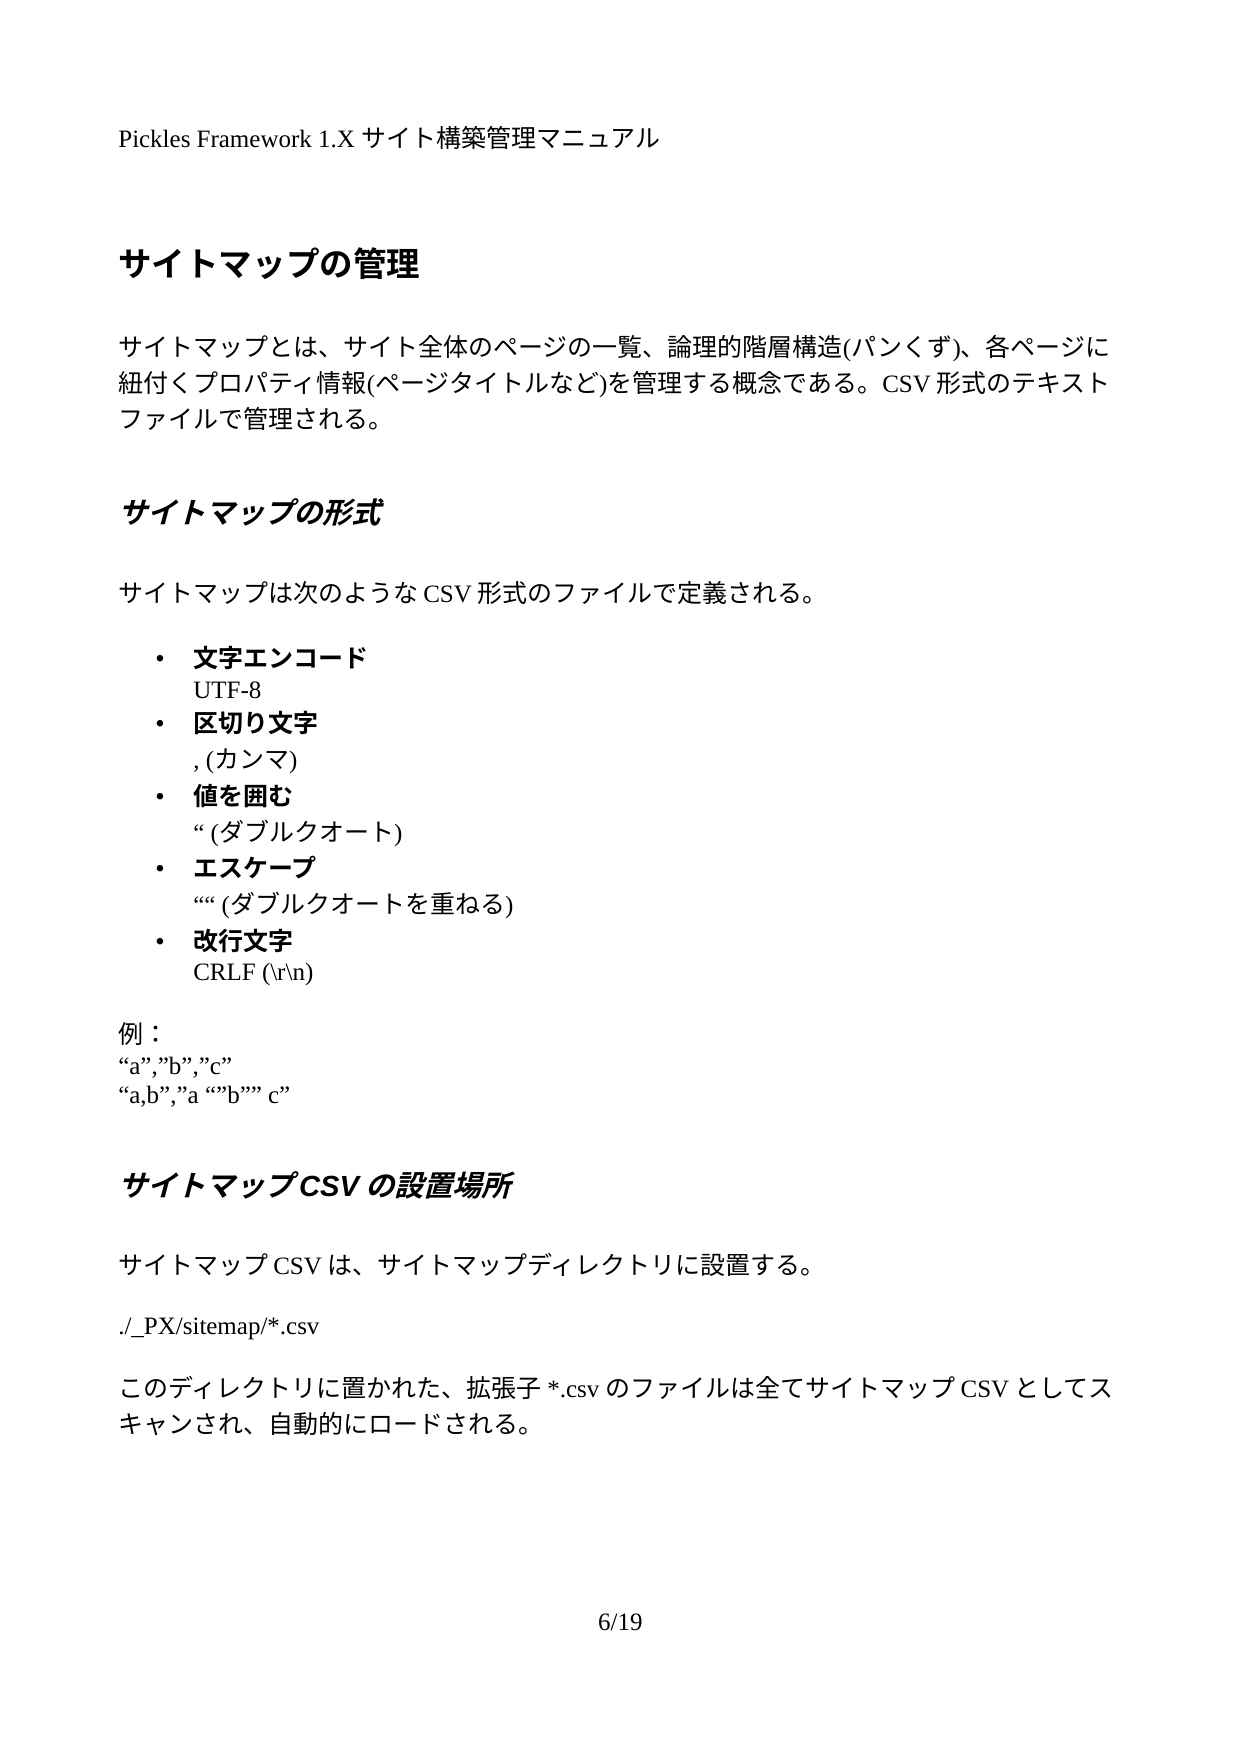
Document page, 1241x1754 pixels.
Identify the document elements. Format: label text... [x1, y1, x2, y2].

subtitle サイトマップCSVの設置場所 [118, 1162, 1122, 1204]
subtitle サイトマップの管理 [118, 238, 1122, 286]
subtitle サイトマップの形式 [118, 490, 1122, 532]
text サイトマップとは、サイト全体のページの一覧、論理的階層構造(パンくず)、各ページに紐付くプロパティ情報(ページタイトルなど)を管理する概念である。CSV形式のテキストファイルで管理される。 [118, 327, 1122, 436]
list エスケープ ““ (ダブルクオートを重ねる) [156, 848, 1122, 921]
text 例： [118, 1015, 1122, 1051]
list 値を囲む “ (ダブルクオート) [156, 776, 1122, 848]
list 改行文字 CRLF (\r\n) [156, 921, 1122, 986]
text サイトマップCSVは、サイトマップディレクトリに設置する。 [118, 1246, 1122, 1282]
text このディレクトリに置かれた、拡張子 *.csv のファイルは全てサイトマップCSVとしてスキャンされ、自動的にロードされる。 [118, 1368, 1122, 1441]
list 文字エンコード UTF-8 [156, 638, 1122, 703]
text “a,b”,”a “”b”” c” [118, 1080, 1122, 1108]
text ./_PX/sitemap/*.csv [118, 1311, 1122, 1339]
list 区切り文字 , (カンマ) [156, 703, 1122, 776]
text サイトマップは次のようなCSV形式のファイルで定義される。 [118, 573, 1122, 610]
text “a”,”b”,”c” [118, 1051, 1122, 1080]
